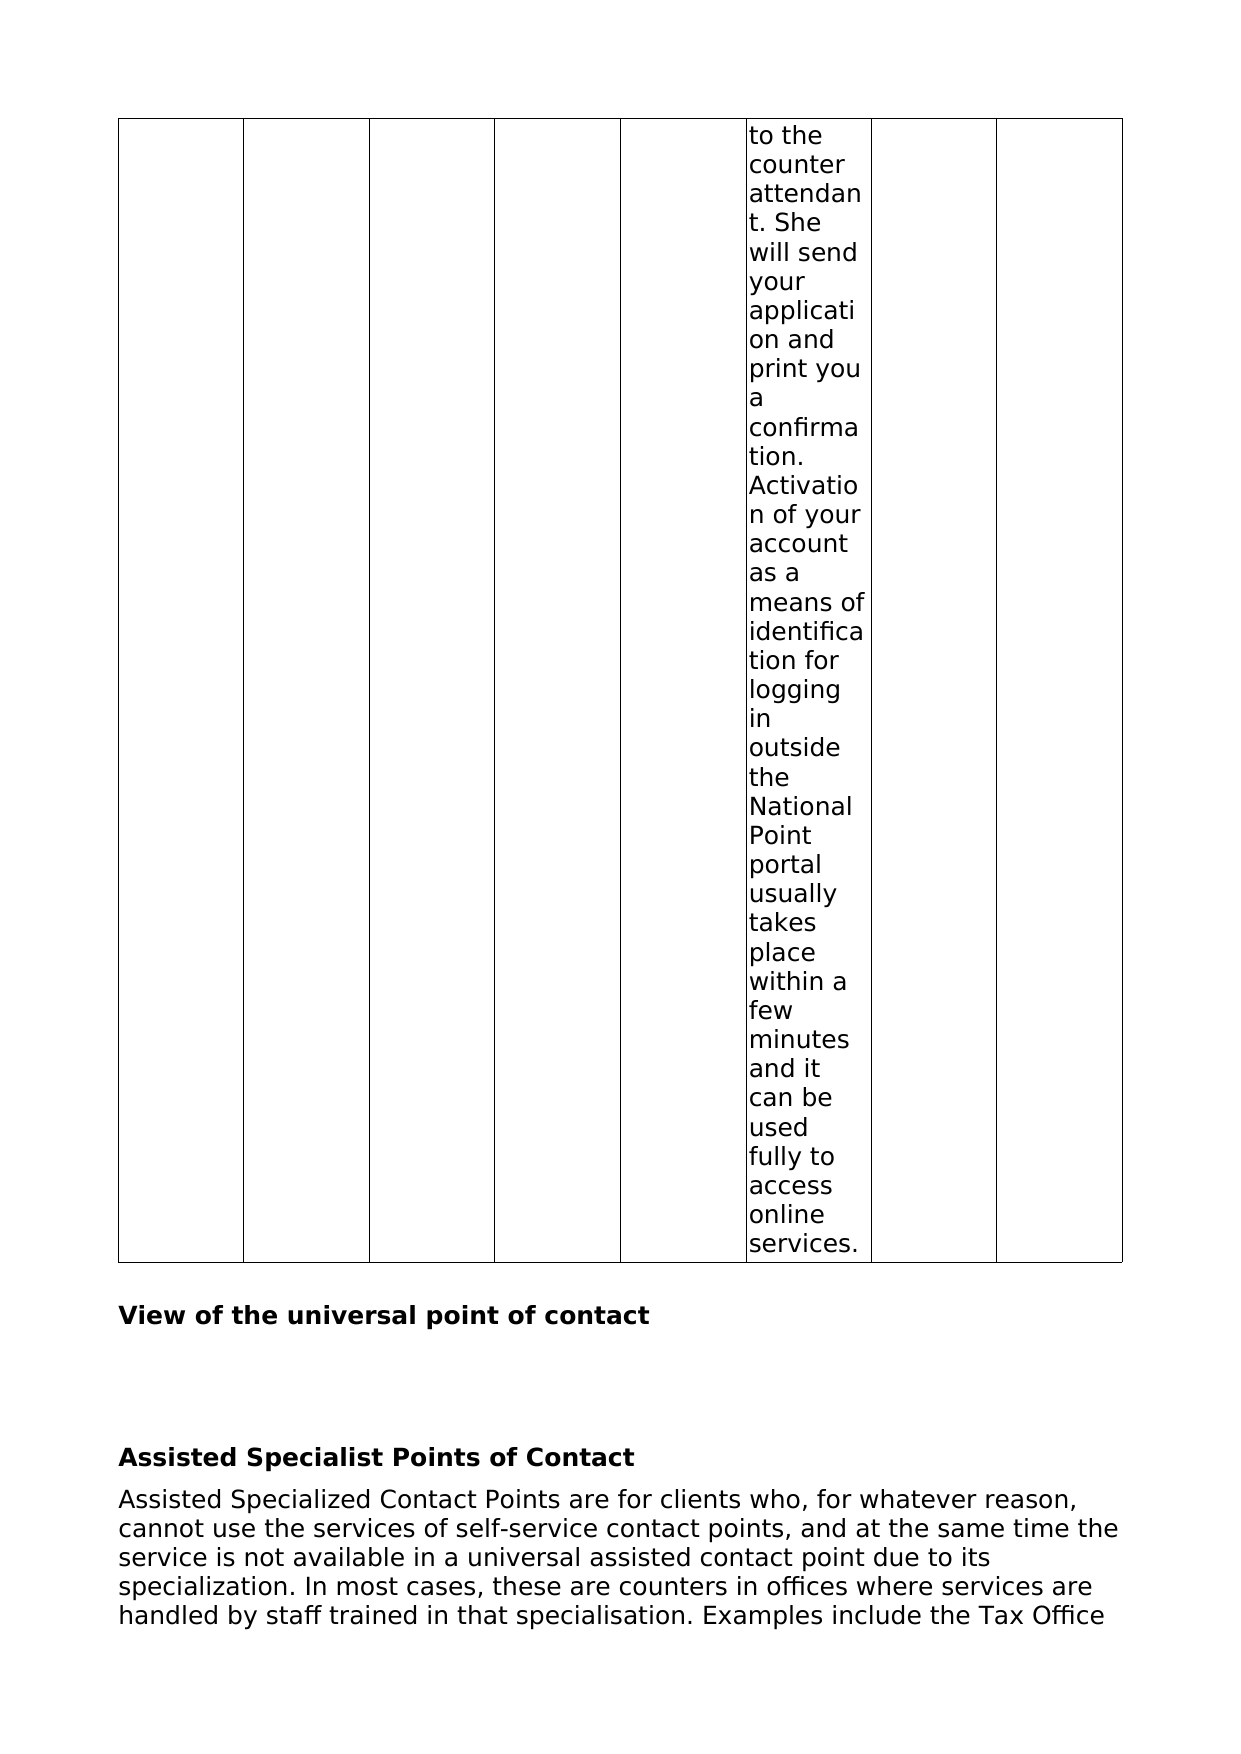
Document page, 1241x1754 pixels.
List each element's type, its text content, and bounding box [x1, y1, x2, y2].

table_cell [495, 119, 620, 1262]
table_cell [370, 119, 494, 1262]
subtitle Assisted Specialist Points of Contact [118, 1443, 1122, 1472]
table_cell [621, 119, 746, 1262]
table_cell [872, 119, 996, 1262]
table_cell [997, 119, 1122, 1262]
text Assisted Specialized Contact Points are for clients who, for whatever reason, cannot use the services of self-service contact points, and at the same time the service is not available in a universal assisted contact point due to its specialization. In most cases, these are counters in offices where services are handled by staff trained in that specialisation. Examples include the Tax Office [118, 1485, 1122, 1631]
table_cell to the counter attendant. She will send your application and print you a confirmation. Activation of your account as a means of identification for logging in outside the National Point portal usually takes place within a few minutes and it can be used fully to access online services. [747, 119, 871, 1262]
table_cell [119, 119, 243, 1262]
table_cell [244, 119, 369, 1262]
subtitle View of the universal point of contact [118, 1301, 1122, 1331]
